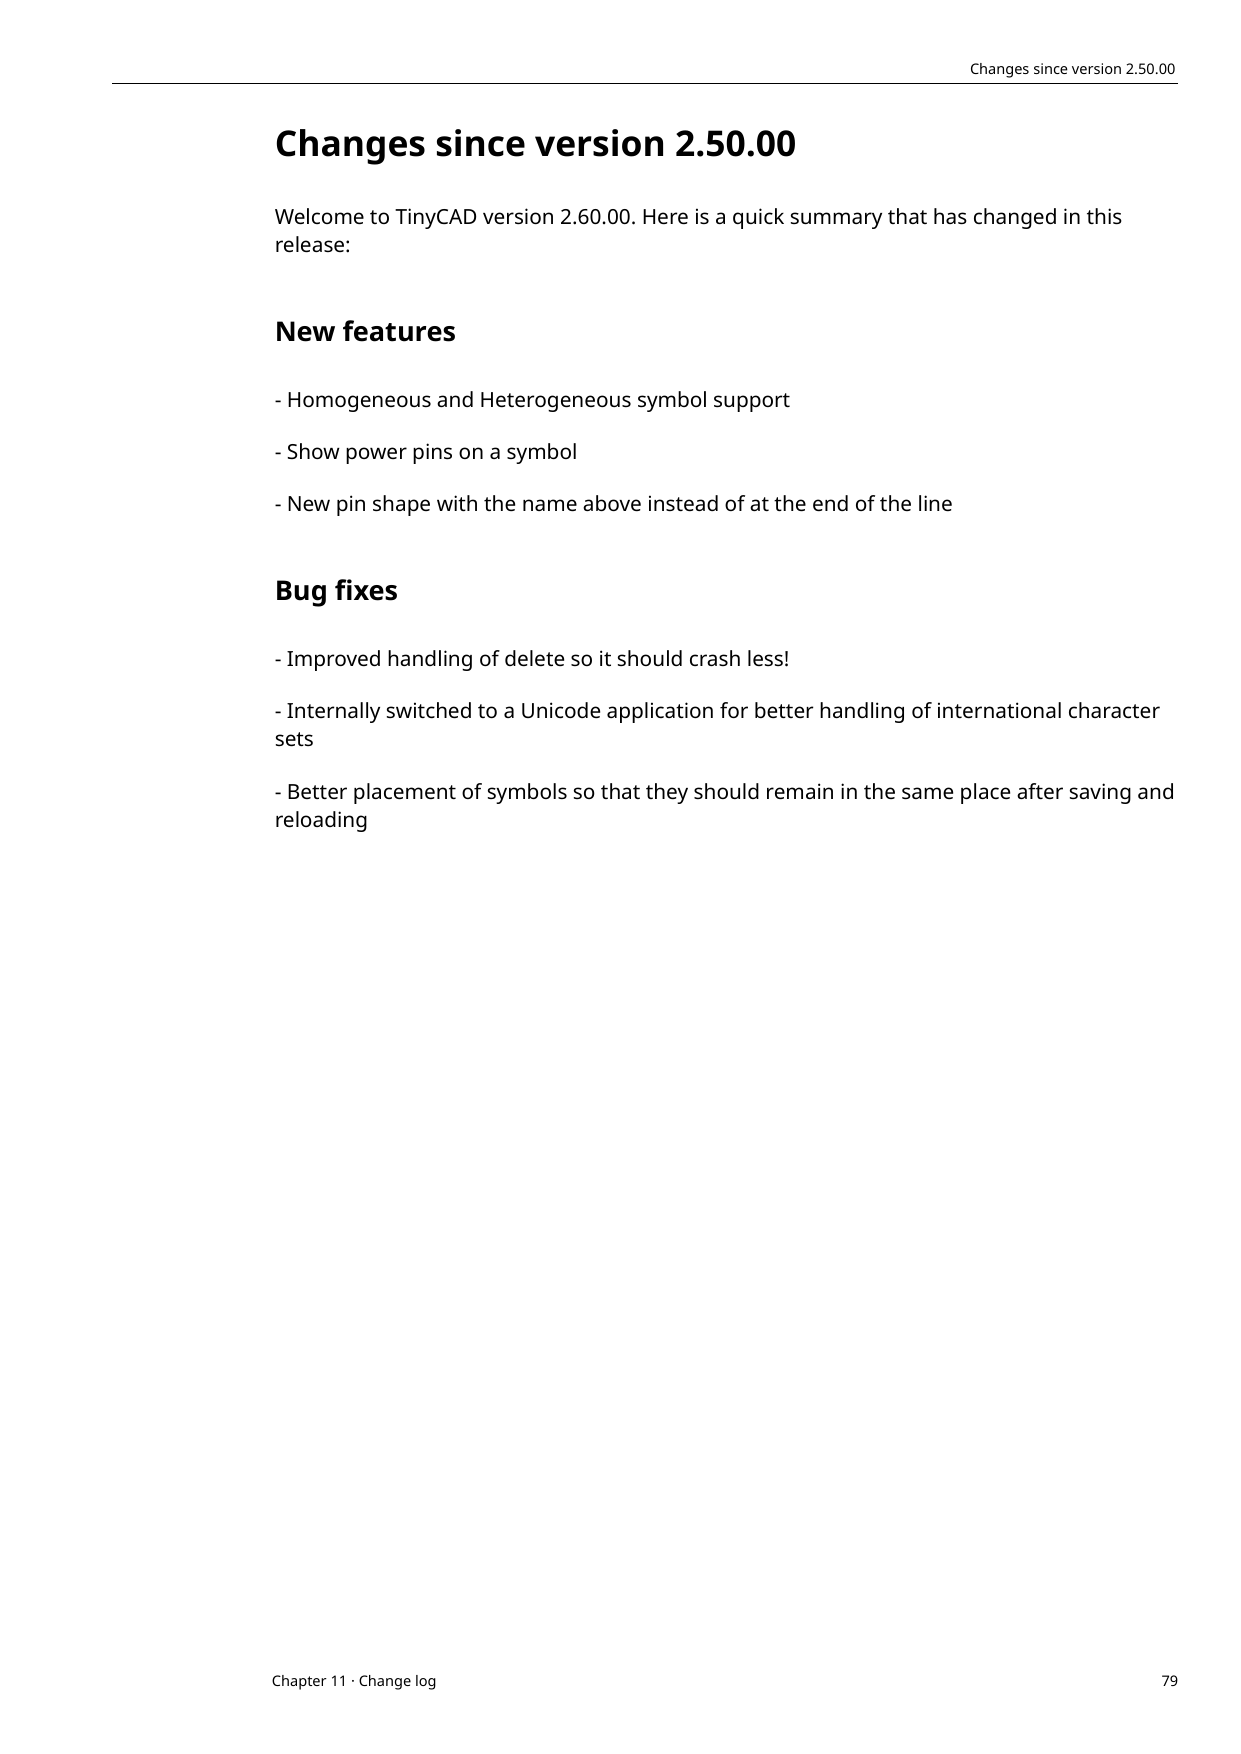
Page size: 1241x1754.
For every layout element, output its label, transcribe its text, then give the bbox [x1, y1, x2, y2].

text - Show power pins on a symbol [274, 437, 1178, 466]
text - New pin shape with the name above instead of at the end of the line [274, 489, 1178, 518]
subtitle New features [274, 312, 1178, 349]
subtitle Changes since version 2.50.00 [274, 118, 1178, 166]
text - Improved handling of delete so it should crash less! [274, 644, 1178, 672]
subtitle Bug fixes [274, 571, 1178, 608]
text - Homogeneous and Heterogeneous symbol support [274, 385, 1178, 413]
text - Better placement of symbols so that they should remain in the same place after saving and reloading [274, 777, 1178, 834]
text Welcome to TinyCAD version 2.60.00. Here is a quick summary that has changed in this release: [274, 202, 1178, 259]
text - Internally switched to a Unicode application for better handling of international character sets [274, 696, 1178, 753]
